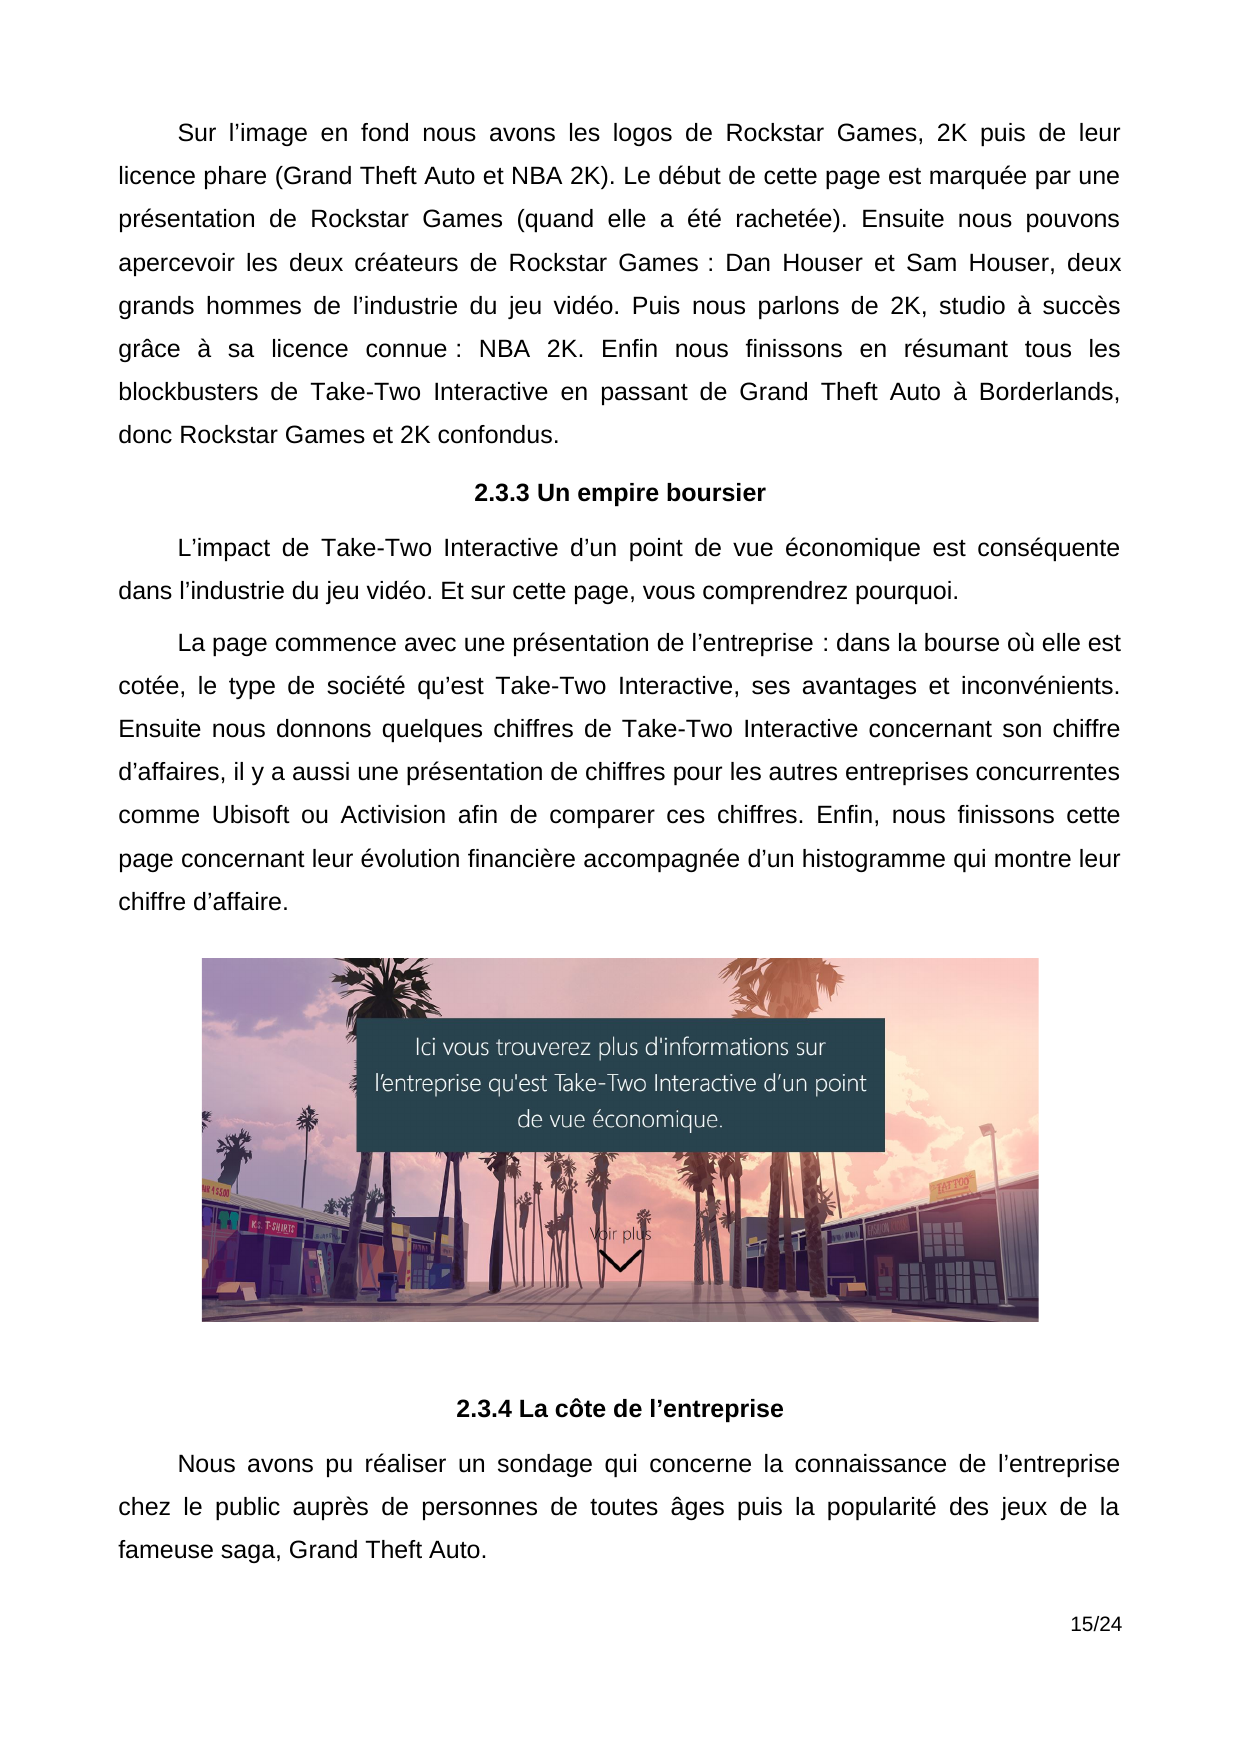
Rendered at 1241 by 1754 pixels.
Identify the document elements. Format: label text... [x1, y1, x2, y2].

text Sur l’image en fond nous avons les logos de Rockstar Games, 2K puis de leur licence phare (Grand Theft Auto et NBA 2K). Le début de cette page est marquée par une présentation de Rockstar Games (quand elle a été rachetée). Ensuite nous pouvons apercevoir les deux créateurs de Rockstar Games : Dan Houser et Sam Houser, deux grands hommes de l’industrie du jeu vidéo. Puis nous parlons de 2K, studio à succès grâce à sa licence connue : NBA 2K. Enfin nous finissons en résumant tous les blockbusters de Take-Two Interactive en passant de Grand Theft Auto à Borderlands, donc Rockstar Games et 2K confondus. [118, 118, 1122, 449]
picture [201, 958, 1039, 1322]
subtitle Un empire boursier [130, 478, 1110, 507]
text L’impact de Take-Two Interactive d’un point de vue économique est conséquente dans l’industrie du jeu vidéo. Et sur cette page, vous comprendrez pourquoi. [118, 533, 1122, 605]
text La page commence avec une présentation de l’entreprise : dans la bourse où elle est cotée, le type de société qu’est Take-Two Interactive, ses avantages et inconvénients. Ensuite nous donnons quelques chiffres de Take-Two Interactive concernant son chiffre d’affaires, il y a aussi une présentation de chiffres pour les autres entreprises concurrentes comme Ubisoft ou Activision afin de comparer ces chiffres. Enfin, nous finissons cette page concernant leur évolution financière accompagnée d’un histogramme qui montre leur chiffre d’affaire. [118, 628, 1122, 915]
subtitle La côte de l’entreprise [130, 1394, 1110, 1423]
text Nous avons pu réaliser un sondage qui concerne la connaissance de l’entreprise chez le public auprès de personnes de toutes âges puis la popularité des jeux de la fameuse saga, Grand Theft Auto. [118, 1449, 1122, 1564]
